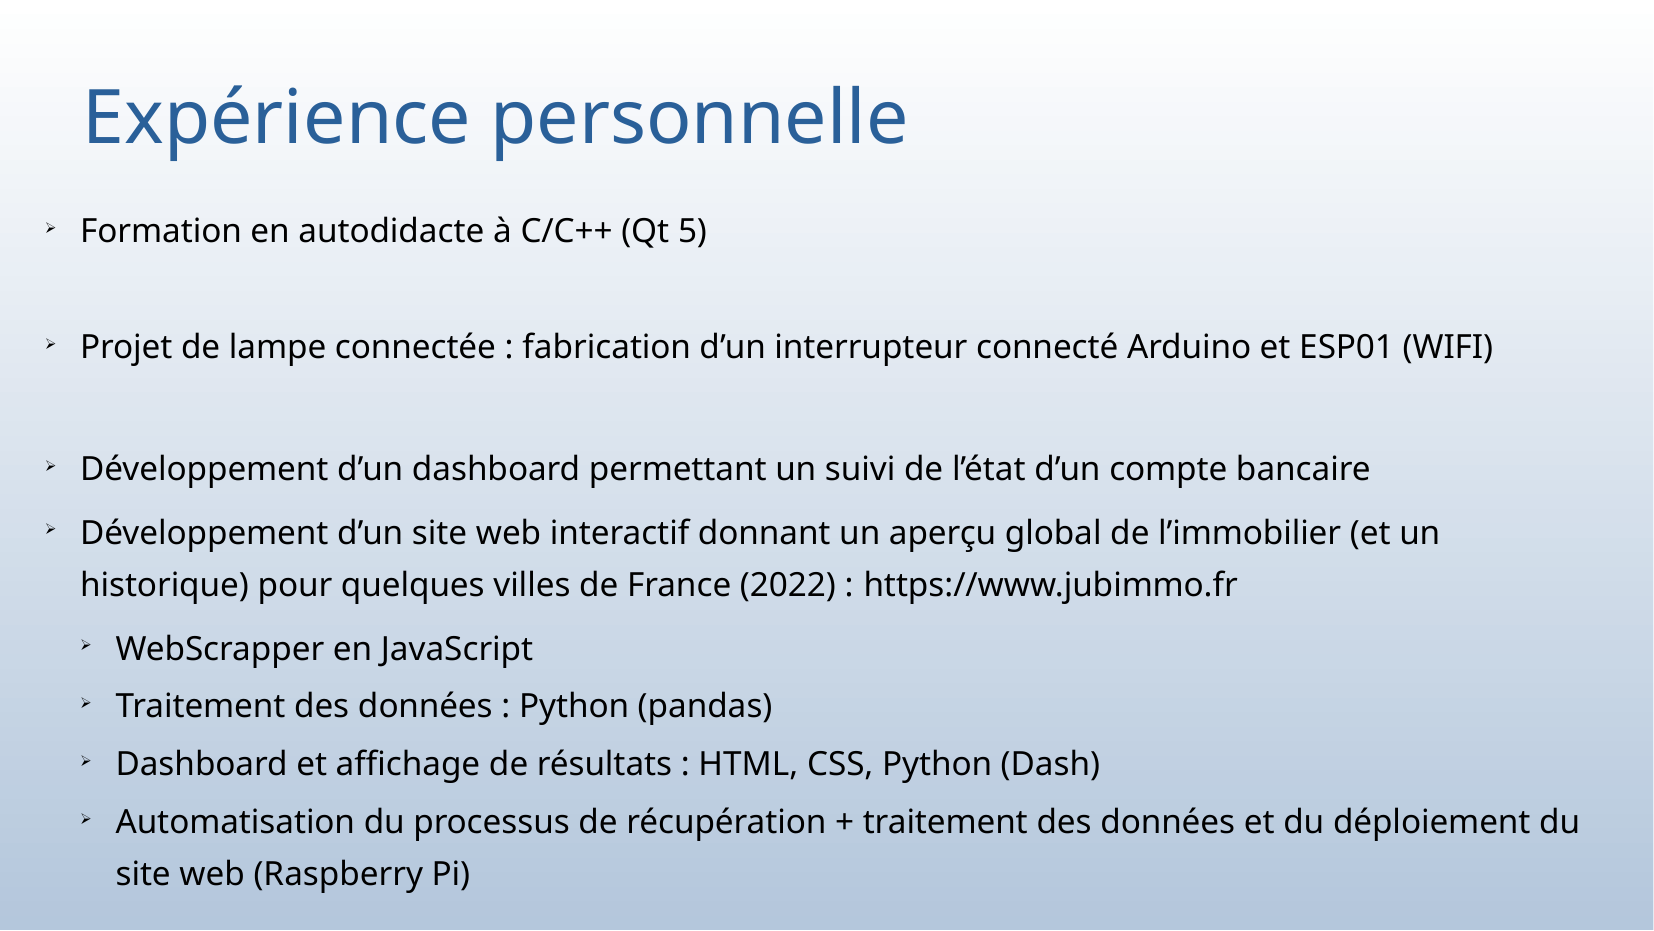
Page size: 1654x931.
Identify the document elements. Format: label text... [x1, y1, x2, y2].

title Expérience personnelle [82, 37, 1571, 193]
subtitle Formation en autodidacte à C/C++ (Qt 5) Projet de lampe connectée : fabrication d’un interrupteur connecté Arduino et ESP01 (WIFI) Développement d’un dashboard permettant un suivi de l’état d’un compte bancaire Développement d’un site web interactif donnant un aperçu global de l’immobilier (et un historique) pour quelques villes de France (2022) : https://www.jubimmo.fr WebScrapper en JavaScript Traitement des données : Python (pandas) Dashboard et affichage de résultats : HTML, CSS, Python (Dash) Automatisation du processus de récupération + traitement des données et du déploiement du site web (Raspberry Pi) [44, 200, 1613, 830]
